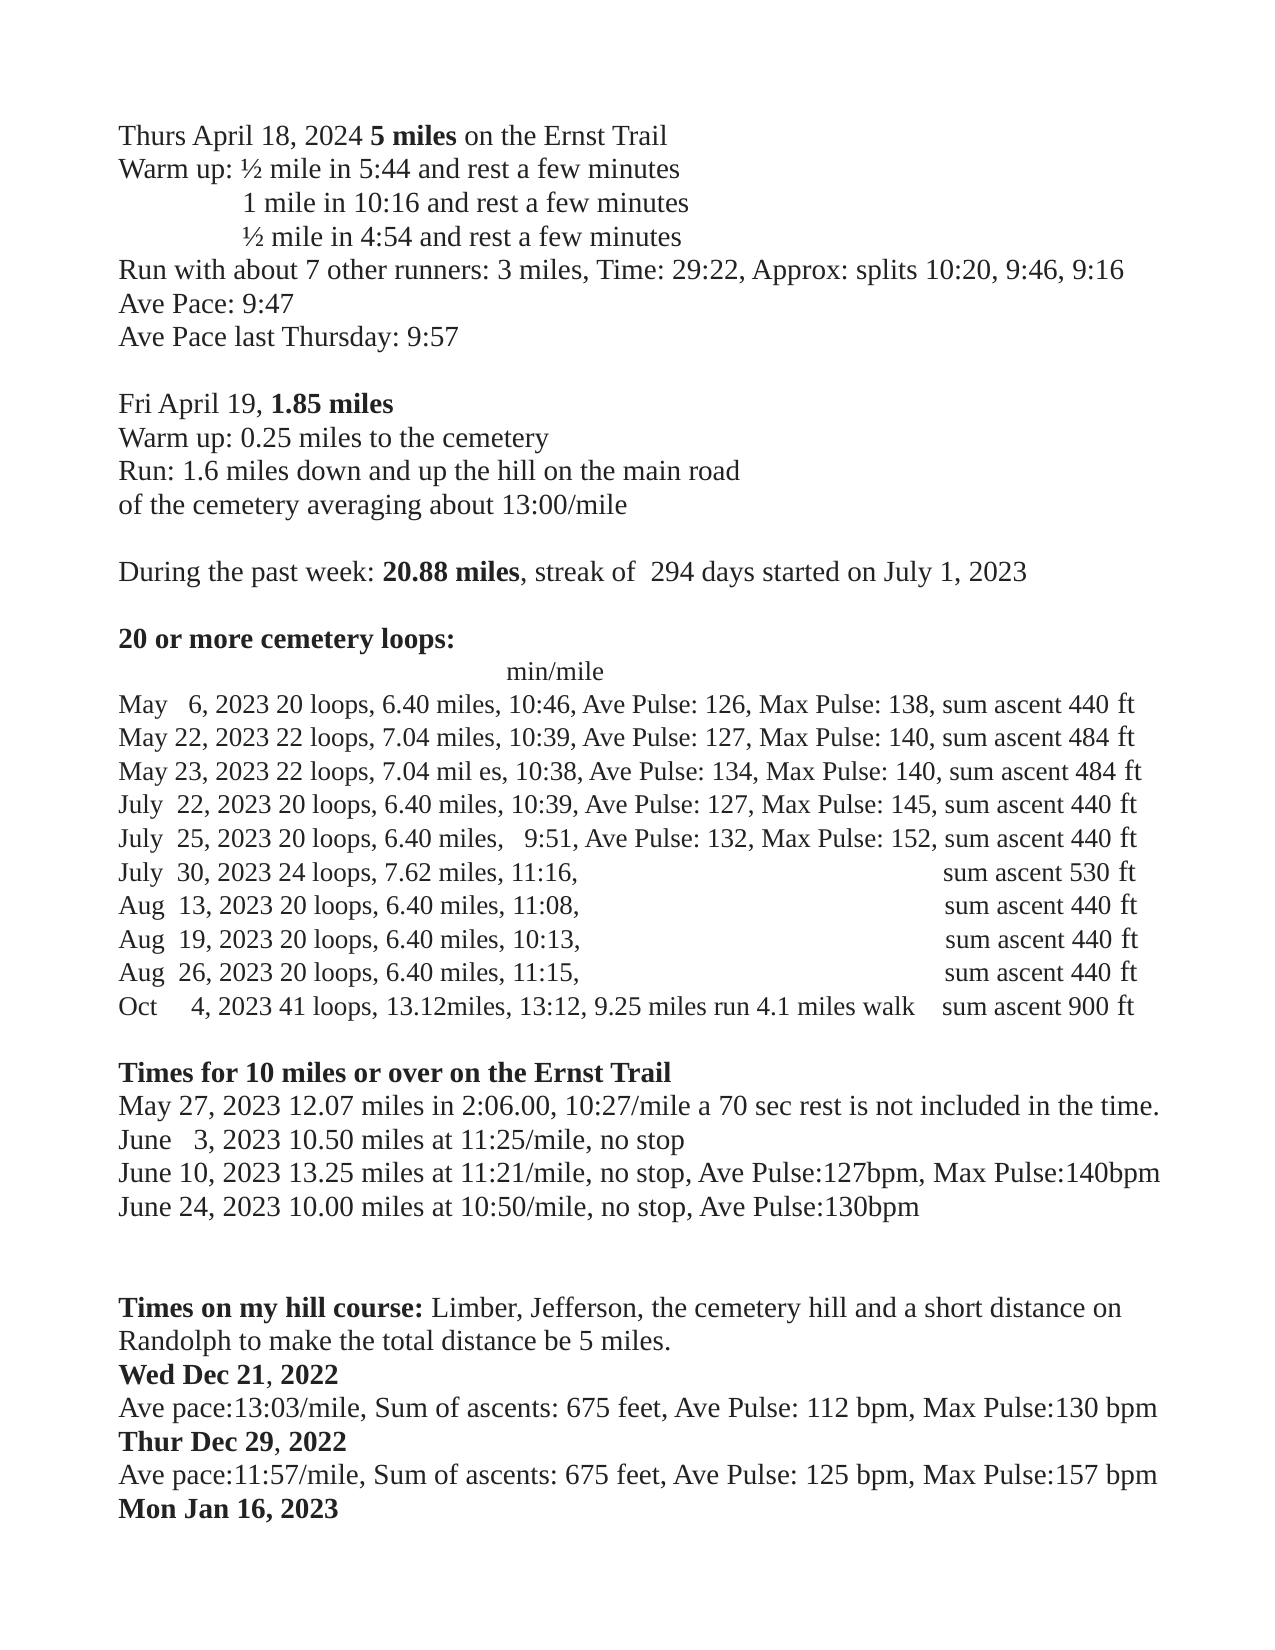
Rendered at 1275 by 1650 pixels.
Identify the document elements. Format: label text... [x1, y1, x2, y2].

text 20 or more cemetery loops: [118, 621, 1161, 655]
text Run: 1.6 miles down and up the hill on the main road [118, 453, 1161, 487]
text 1 mile in 10:16 and rest a few minutes [118, 185, 1161, 219]
text min/mile [118, 655, 1161, 686]
text During the past week: 20.88 miles, streak of 294 days started on July 1, 2023 [118, 554, 1161, 588]
text Aug 19, 2023 20 loops, 6.40 miles, 10:13, sum ascent 440 ft [118, 921, 1161, 954]
text Oct 4, 2023 41 loops, 13.12miles, 13:12, 9.25 miles run 4.1 miles walk sum ascent 900 ft [118, 988, 1161, 1021]
text Fri April 19, 1.85 miles [118, 386, 1161, 420]
text Warm up: 0.25 miles to the cemetery [118, 420, 1161, 453]
text July 30, 2023 24 loops, 7.62 miles, 11:16, sum ascent 530 ft [118, 854, 1161, 887]
text July 25, 2023 20 loops, 6.40 miles, 9:51, Ave Pulse: 132, Max Pulse: 152, sum ascent 440 ft [118, 820, 1161, 854]
text June 10, 2023 13.25 miles at 11:21/mile, no stop, Ave Pulse:127bpm, Max Pulse:140bpm [118, 1156, 1161, 1189]
text May 27, 2023 12.07 miles in 2:06.00, 10:27/mile a 70 sec rest is not included in the time. [118, 1088, 1161, 1122]
text Run with about 7 other runners: 3 miles, Time: 29:22, Approx: splits 10:20, 9:46, 9:16 [118, 252, 1161, 286]
text ½ mile in 4:54 and rest a few minutes [118, 219, 1161, 252]
text Ave pace:13:03/mile, Sum of ascents: 675 feet, Ave Pulse: 112 bpm, Max Pulse:130 bpm [118, 1390, 1161, 1424]
text Aug 26, 2023 20 loops, 6.40 miles, 11:15, sum ascent 440 ft [118, 954, 1161, 988]
text Times on my hill course: Limber, Jefferson, the cemetery hill and a short distance on Randolph to make the total distance be 5 miles. [118, 1290, 1161, 1357]
text June 3, 2023 10.50 miles at 11:25/mile, no stop [118, 1122, 1161, 1156]
text Times for 10 miles or over on the Ernst Trail [118, 1055, 1161, 1088]
text June 24, 2023 10.00 miles at 10:50/mile, no stop, Ave Pulse:130bpm [118, 1189, 1161, 1223]
text Ave Pace last Thursday: 9:57 [118, 319, 1161, 353]
text of the cemetery averaging about 13:00/mile [118, 487, 1161, 521]
text Aug 13, 2023 20 loops, 6.40 miles, 11:08, sum ascent 440 ft [118, 887, 1161, 921]
text Ave Pace: 9:47 [118, 286, 1161, 319]
text Ave pace:11:57/mile, Sum of ascents: 675 feet, Ave Pulse: 125 bpm, Max Pulse:157 bpm [118, 1457, 1161, 1491]
text Warm up: ½ mile in 5:44 and rest a few minutes [118, 152, 1161, 185]
text May 6, 2023 20 loops, 6.40 miles, 10:46, Ave Pulse: 126, Max Pulse: 138, sum ascent 440 ft [118, 686, 1161, 719]
text Wed Dec 21, 2022 [118, 1357, 1161, 1390]
text July 22, 2023 20 loops, 6.40 miles, 10:39, Ave Pulse: 127, Max Pulse: 145, sum ascent 440 ft [118, 787, 1161, 820]
text Mon Jan 16, 2023 [118, 1491, 1161, 1524]
text Thurs April 18, 2024 5 miles on the Ernst Trail [118, 118, 1161, 152]
text Thur Dec 29, 2022 [118, 1424, 1161, 1457]
text May 23, 2023 22 loops, 7.04 mil es, 10:38, Ave Pulse: 134, Max Pulse: 140, sum ascent 484 ft [118, 753, 1161, 787]
text May 22, 2023 22 loops, 7.04 miles, 10:39, Ave Pulse: 127, Max Pulse: 140, sum ascent 484 ft [118, 719, 1161, 753]
